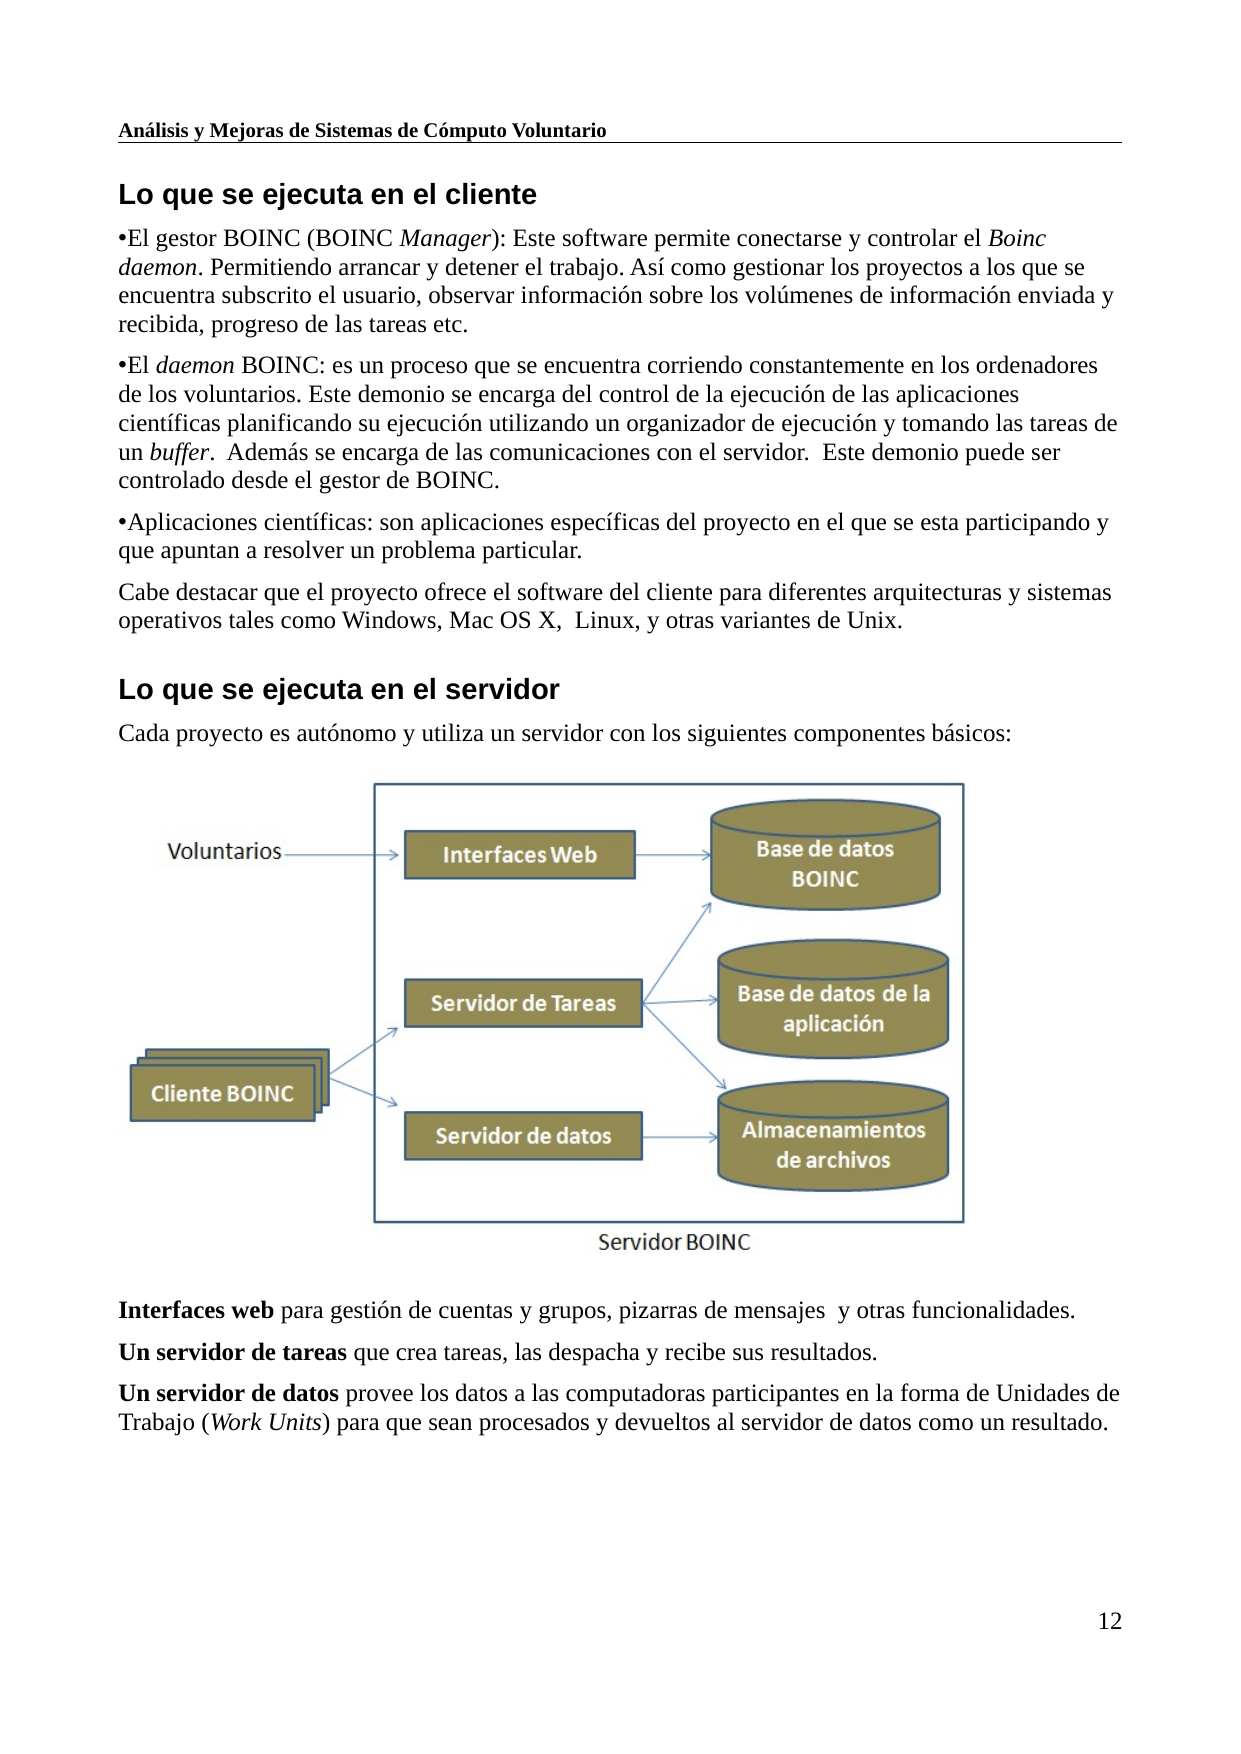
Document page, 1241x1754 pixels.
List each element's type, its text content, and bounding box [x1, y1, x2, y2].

text Cada proyecto es autónomo y utiliza un servidor con los siguientes componentes básicos: [118, 718, 1122, 747]
subtitle Lo que se ejecuta en el cliente [118, 177, 1122, 211]
list Aplicaciones científicas: son aplicaciones específicas del proyecto en el que se esta participando y que apuntan a resolver un problema particular. [118, 507, 1122, 564]
list El gestor BOINC (BOINC Manager): Este software permite conectarse y controlar el Boinc daemon. Permitiendo arrancar y detener el trabajo. Así como gestionar los proyectos a los que se encuentra subscrito el usuario, observar información sobre los volúmenes de información enviada y recibida, progreso de las tareas etc. [118, 223, 1122, 338]
picture [118, 771, 974, 1262]
list El daemon BOINC: es un proceso que se encuentra corriendo constantemente en los ordenadores de los voluntarios. Este demonio se encarga del control de la ejecución de las aplicaciones científicas planificando su ejecución utilizando un organizador de ejecución y tomando las tareas de un buffer. Además se encarga de las comunicaciones con el servidor. Este demonio puede ser controlado desde el gestor de BOINC. [118, 351, 1122, 494]
text Cabe destacar que el proyecto ofrece el software del cliente para diferentes arquitecturas y sistemas operativos tales como Windows, Mac OS X, Linux, y otras variantes de Unix. [118, 577, 1122, 634]
text Un servidor de tareas que crea tareas, las despacha y recibe sus resultados. [118, 1337, 1122, 1365]
text Interfaces web para gestión de cuentas y grupos, pizarras de mensajes y otras funcionalidades. [118, 1295, 1122, 1324]
subtitle Lo que se ejecuta en el servidor [118, 672, 1122, 705]
text Un servidor de datos provee los datos a las computadoras participantes en la forma de Unidades de Trabajo (Work Units) para que sean procesados y devueltos al servidor de datos como un resultado. [118, 1378, 1122, 1435]
